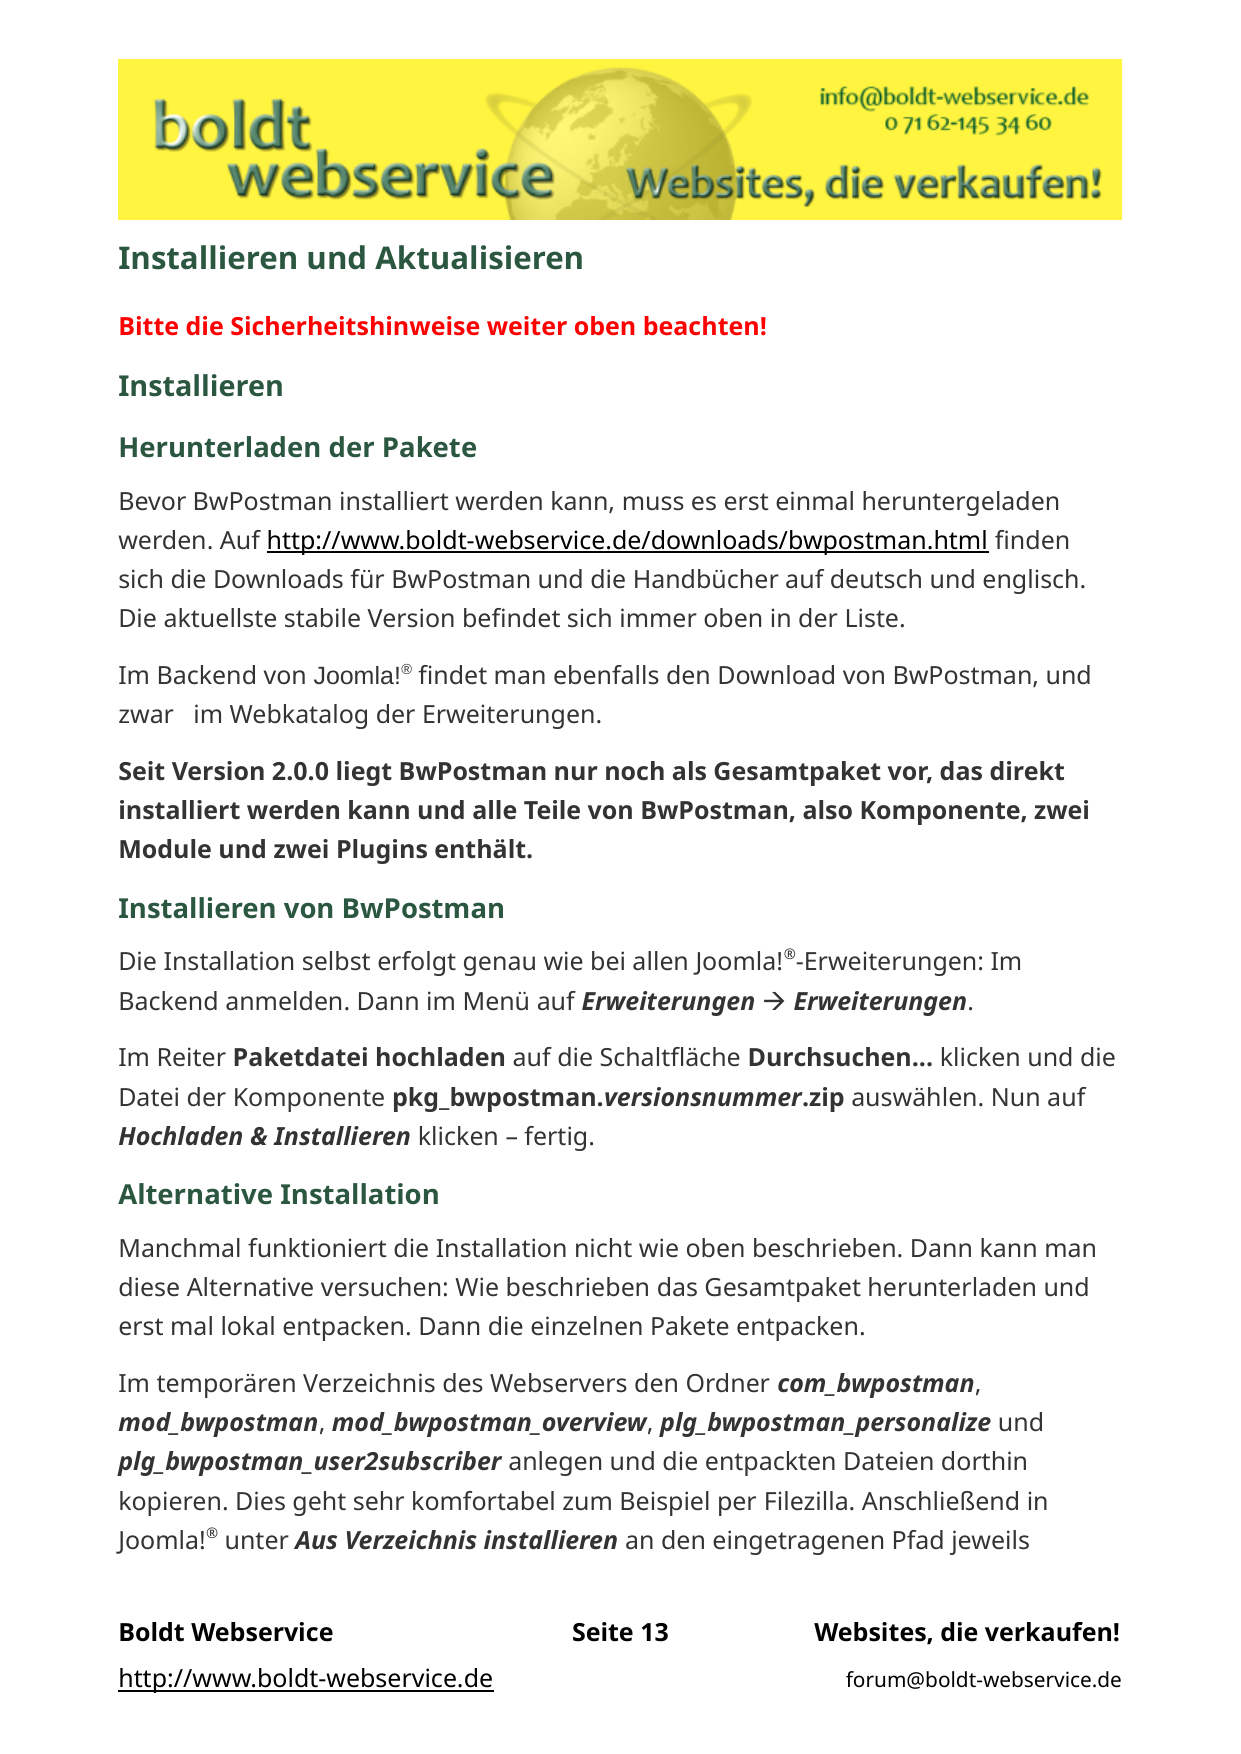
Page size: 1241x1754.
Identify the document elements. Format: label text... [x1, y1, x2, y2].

text Bevor BwPostman installiert werden kann, muss es erst einmal heruntergeladen werden. Auf http://www.boldt-webservice.de/downloads/bwpostman.html finden sich die Downloads für BwPostman und die Handbücher auf deutsch und englisch. Die aktuellste stabile Version befindet sich immer oben in der Liste. [118, 483, 1122, 635]
picture [118, 59, 1123, 220]
text Seit Version 2.0.0 liegt BwPostman nur noch als Gesamtpaket vor, das direkt installiert werden kann und alle Teile von BwPostman, also Komponente, zwei Module und zwei Plugins enthält. [118, 754, 1122, 866]
subtitle Herunterladen der Pakete [118, 428, 1122, 466]
subtitle Installieren von BwPostman [118, 889, 1122, 926]
subtitle Installieren und Aktualisieren [118, 236, 1122, 279]
text Im Reiter Paketdatei hochladen auf die Schaltfläche Durchsuchen... klicken und die Datei der Komponente pkg_bwpostman.versionsnummer.zip auswählen. Nun auf Hochladen & Installieren klicken – fertig. [118, 1040, 1122, 1152]
text Manchmal funktioniert die Installation nicht wie oben beschrieben. Dann kann man diese Alternative versuchen: Wie beschrieben das Gesamtpaket herunterladen und erst mal lokal entpacken. Dann die einzelnen Pakete entpacken. [118, 1231, 1122, 1343]
text Bitte die Sicherheitshinweise weiter oben beachten! [118, 308, 1122, 342]
subtitle Alternative Installation [118, 1175, 1122, 1213]
subtitle Installieren [118, 365, 1122, 404]
text Die Installation selbst erfolgt genau wie bei allen Joomla!®-Erweiterungen: Im Backend anmelden. Dann im Menü auf Erweiterungen  Erweiterungen. [118, 944, 1122, 1017]
text Im temporären Verzeichnis des Webservers den Ordner com_bwpostman, mod_bwpostman, mod_bwpostman_overview, plg_bwpostman_personalize und plg_bwpostman_user2subscriber anlegen und die entpackten Dateien dorthin kopieren. Dies geht sehr komfortabel zum Beispiel per Filezilla. Anschließend in Joomla!® unter Aus Verzeichnis installieren an den eingetragenen Pfad jeweils [118, 1366, 1122, 1556]
text Im Backend von Joomla!® findet man ebenfalls den Download von BwPostman, und zwar im Webkatalog der Erweiterungen. [118, 658, 1122, 731]
